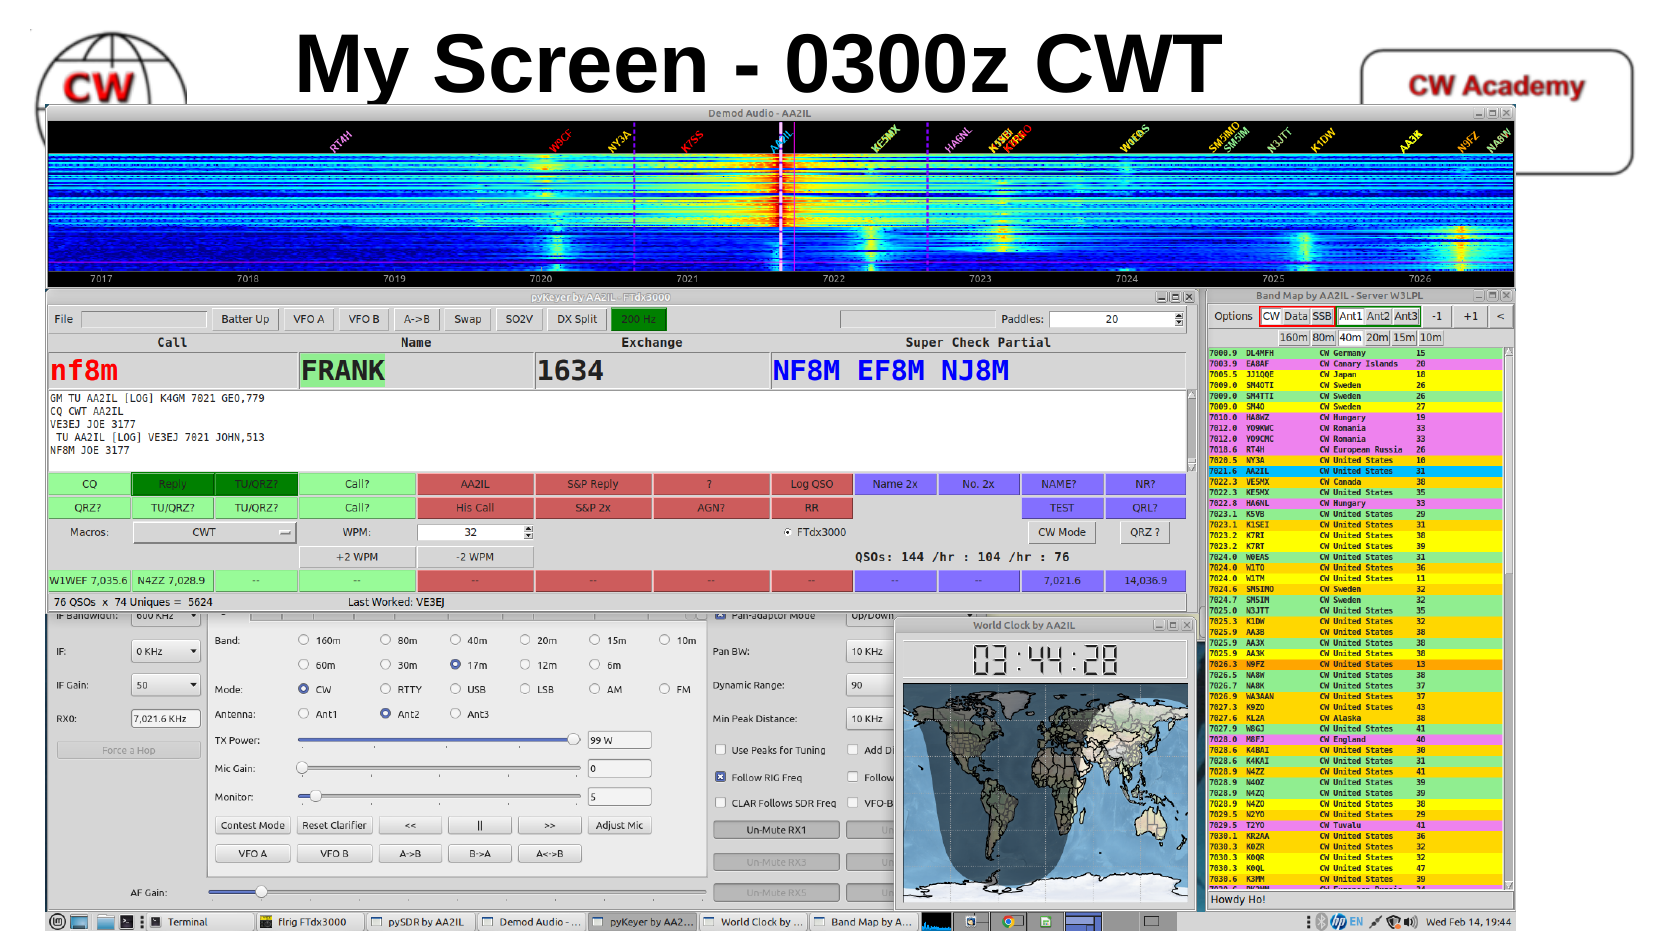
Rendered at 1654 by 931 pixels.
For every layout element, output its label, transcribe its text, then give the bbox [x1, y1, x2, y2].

title My Screen - 0300z CWT [15, 0, 1504, 142]
picture [30, 37, 1640, 931]
